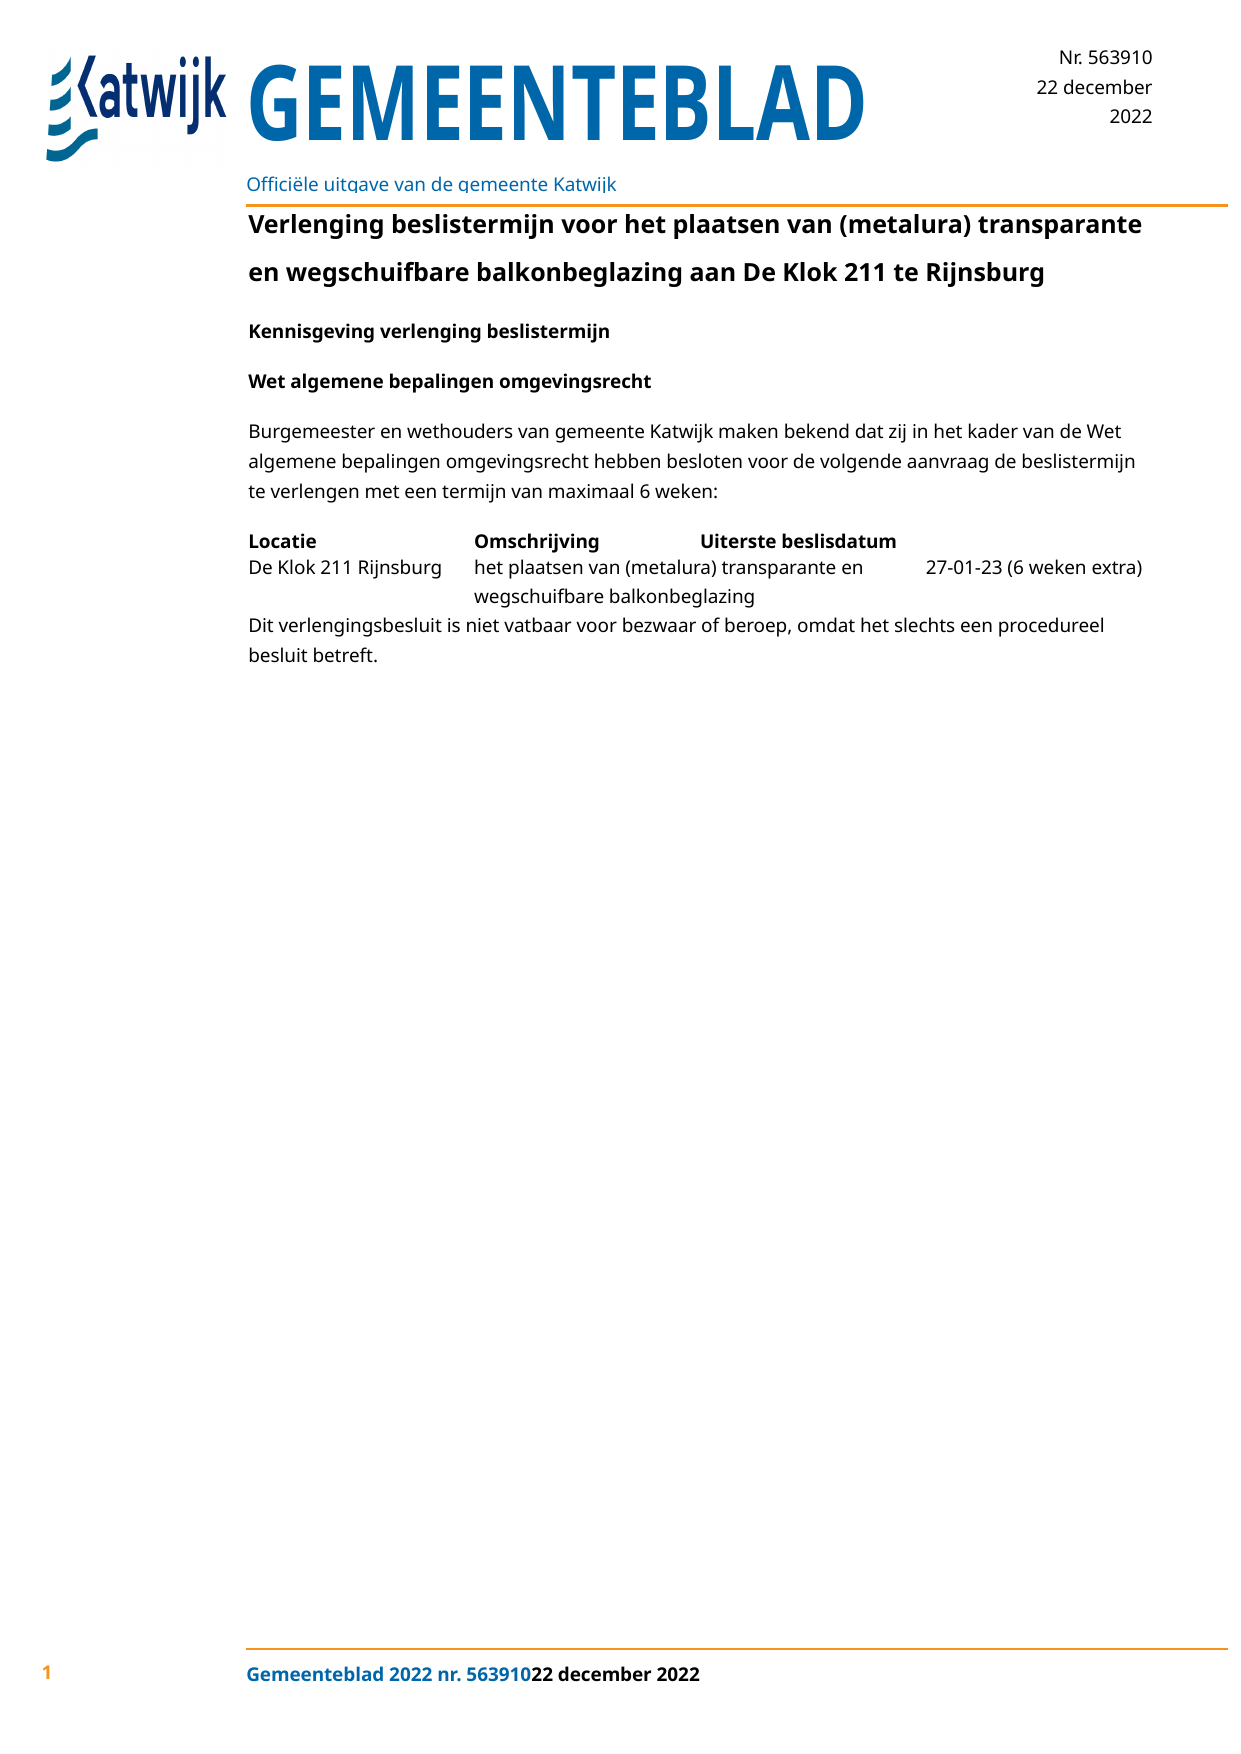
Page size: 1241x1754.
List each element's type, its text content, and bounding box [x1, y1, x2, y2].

table_cell het plaatsen van (metalura) transparante en wegschuifbare balkonbeglazing [474, 554, 926, 609]
text Verlenging beslistermijn voor het plaatsen van (metalura) transparante en wegschuifbare balkonbeglazing aan De Klok 211 te Rijnsburg [248, 207, 1152, 288]
text Dit verlengingsbesluit is niet vatbaar voor bezwaar of beroep, omdat het slechts een procedureel besluit betreft. [248, 613, 1152, 668]
table_header Uiterste beslisdatum [700, 529, 1152, 554]
text Wet algemene bepalingen omgevingsrecht [248, 368, 1152, 394]
picture [41, 47, 231, 172]
table_cell 27-01-23 (6 weken extra) [926, 554, 1152, 609]
table_header Omschrijving [474, 529, 700, 554]
table_header Locatie [248, 529, 474, 554]
table_cell De Klok 211 Rijnsburg [248, 554, 474, 609]
text Burgemeester en wethouders van gemeente Katwijk maken bekend dat zij in het kader van de Wet algemene bepalingen omgevingsrecht hebben besloten voor de volgende aanvraag de beslistermijn te verlengen met een termijn van maximaal 6 weken: [248, 419, 1152, 504]
text Kennisgeving verlenging beslistermijn [248, 318, 1152, 344]
